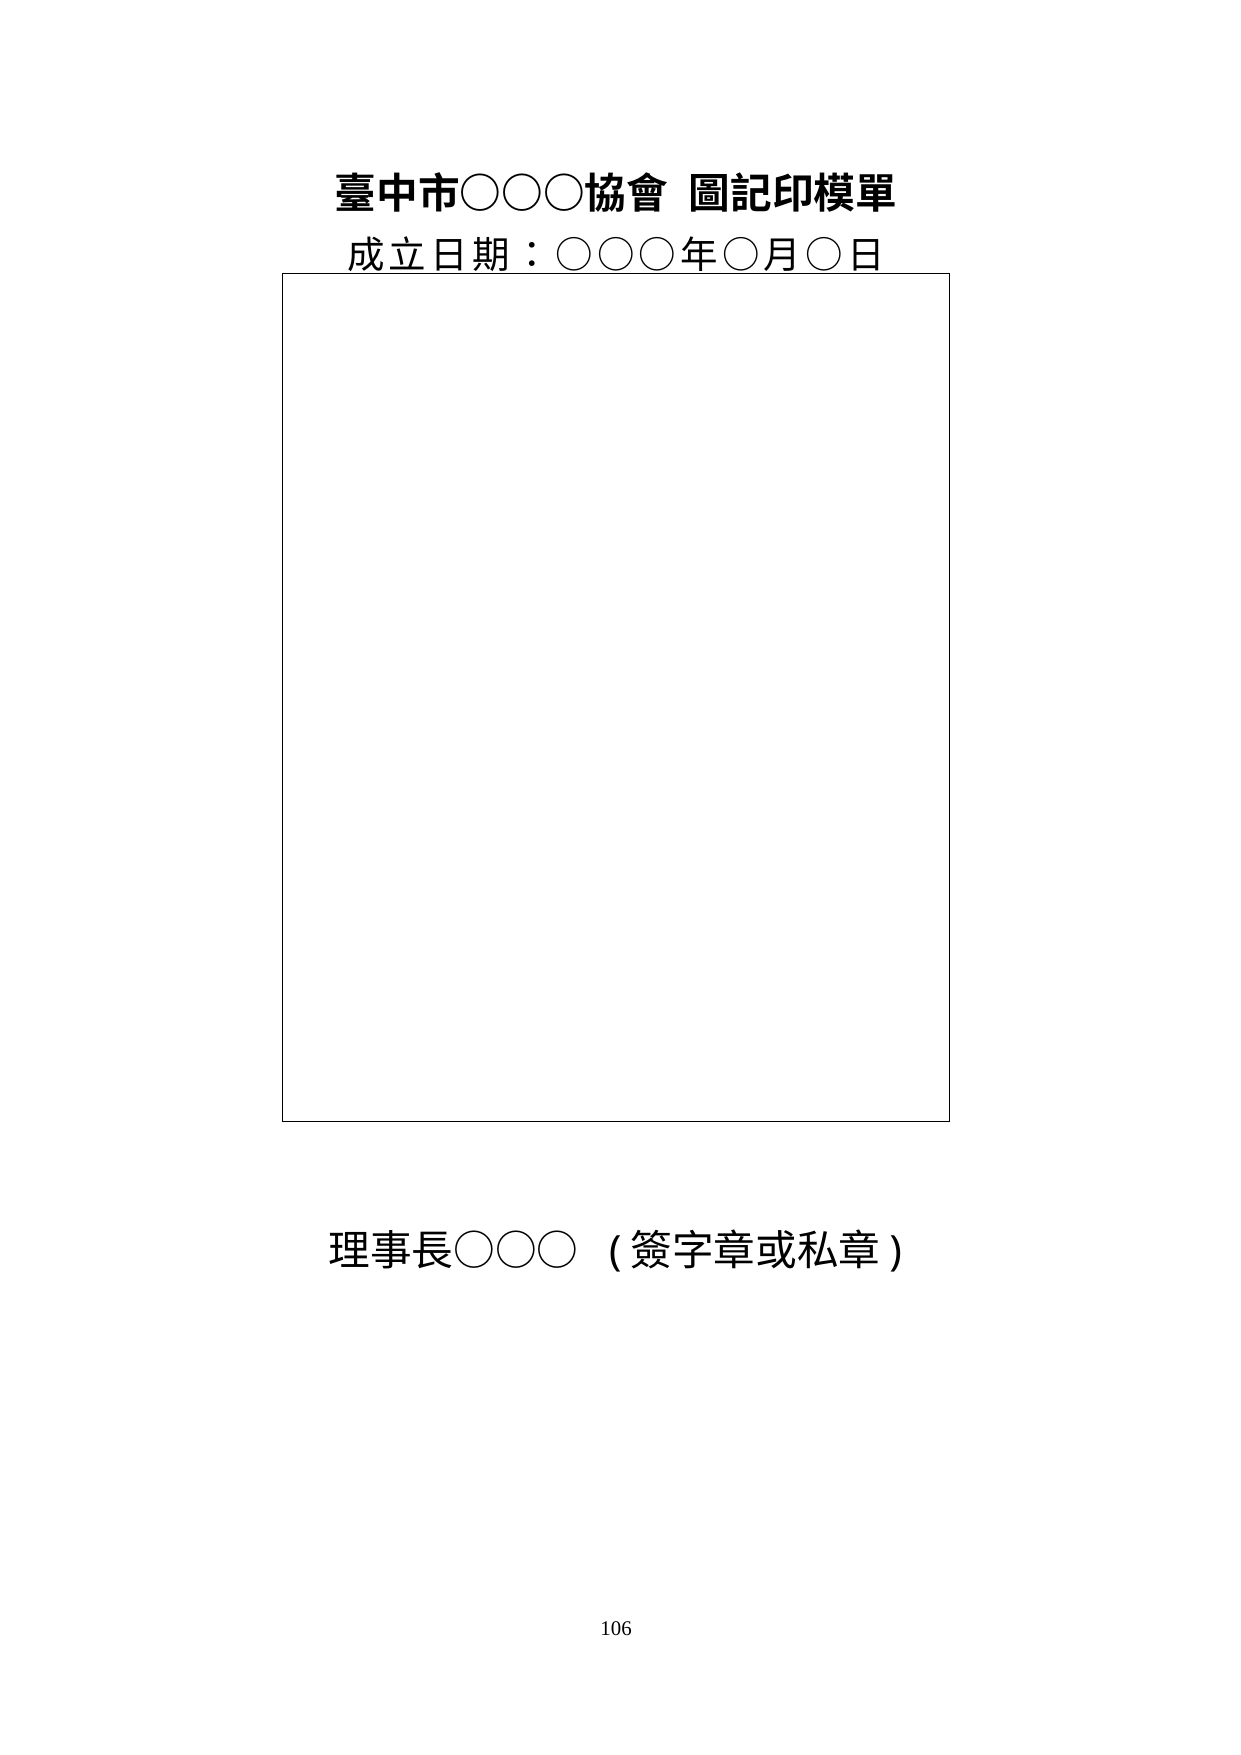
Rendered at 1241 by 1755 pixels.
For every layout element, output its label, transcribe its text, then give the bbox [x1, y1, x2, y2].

text 臺中市○○○協會 圖記印模單 [111, 148, 1121, 211]
text 理事長○○○ (簽字章或私章) [155, 1205, 1077, 1268]
text 成立日期：○○○年○月○日 [111, 211, 1121, 273]
table_header [283, 274, 949, 1121]
